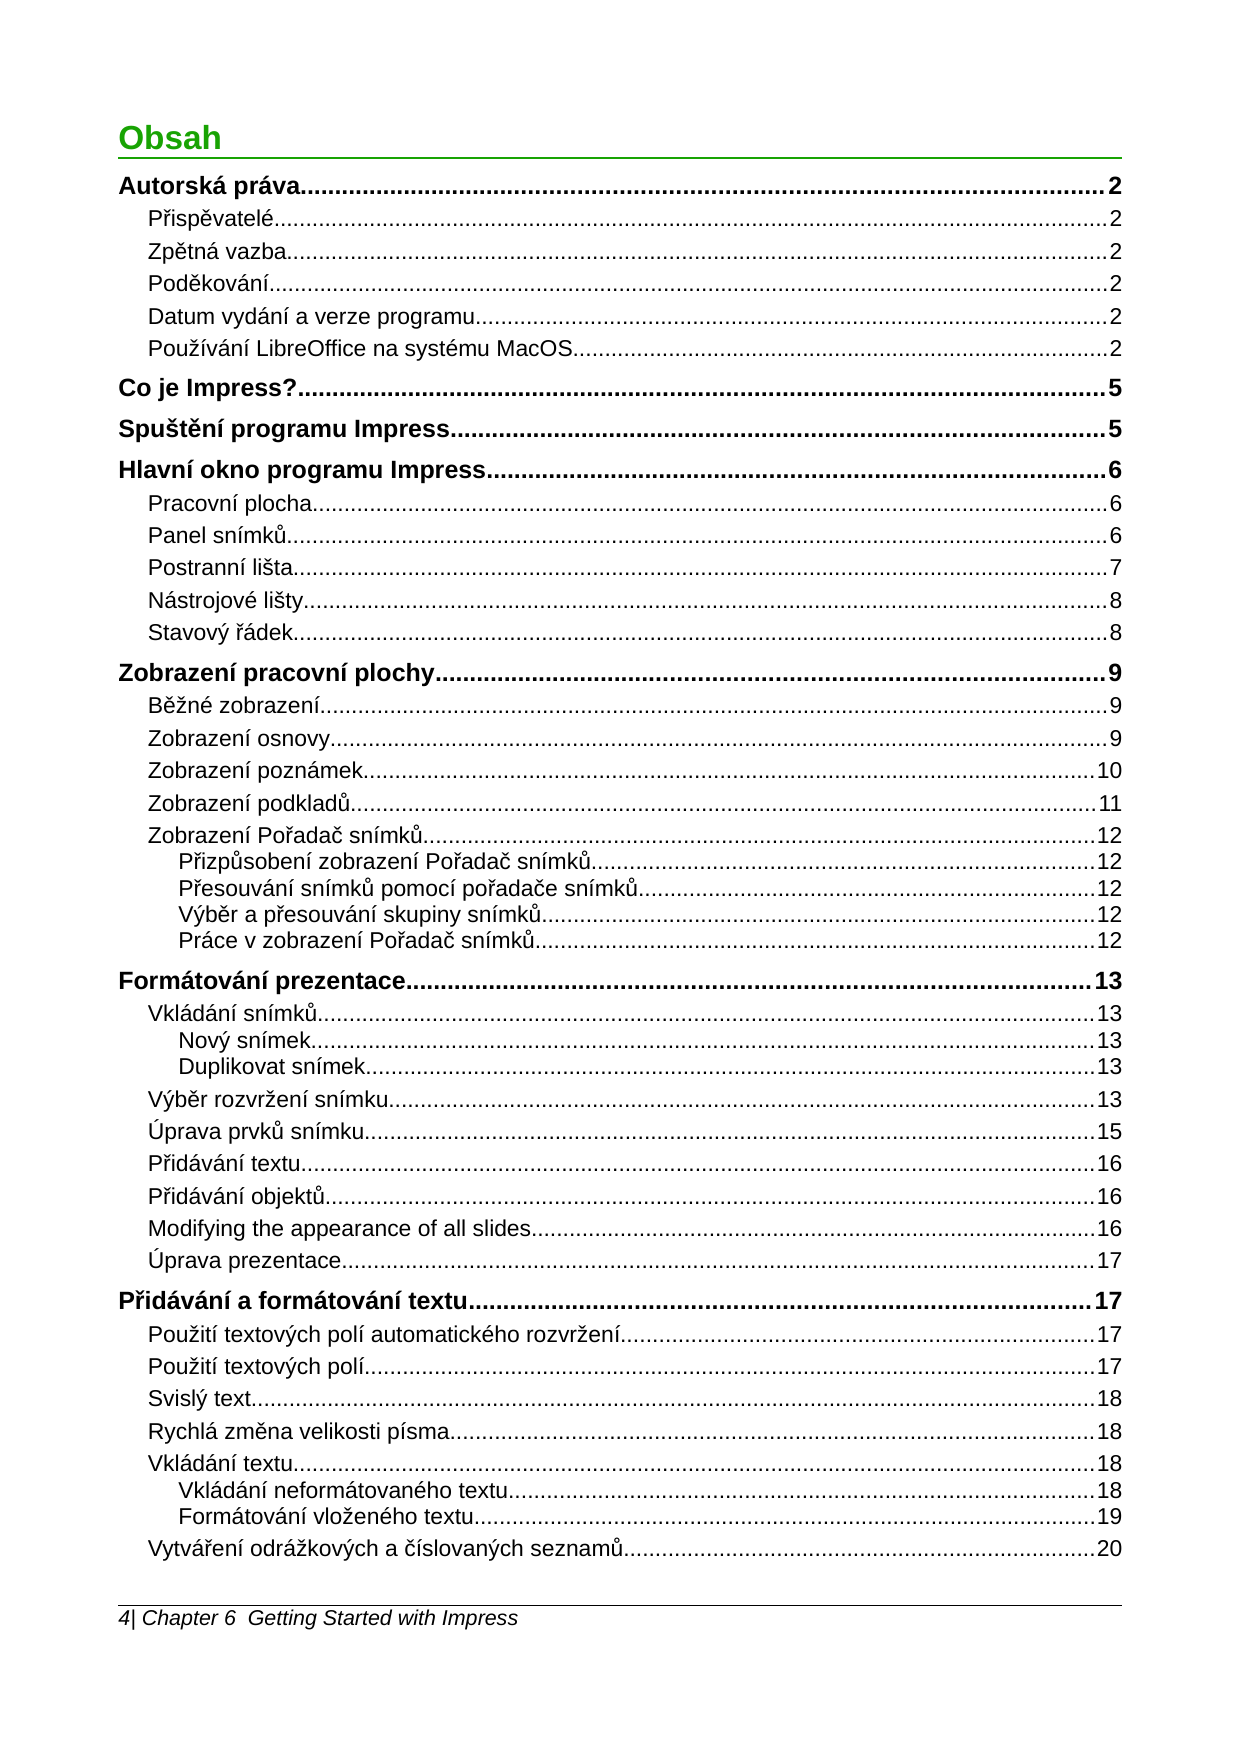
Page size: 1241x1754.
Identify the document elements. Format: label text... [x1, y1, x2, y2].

text Vkládání snímků 13 [148, 1000, 1122, 1027]
text Hlavní okno programu Impress 6 [118, 455, 1122, 483]
text Výběr a přesouvání skupiny snímků 12 [178, 901, 1122, 927]
text Stavový řádek 8 [148, 619, 1122, 646]
text Formátování prezentace 13 [118, 966, 1122, 994]
text Úprava prvků snímku 15 [148, 1118, 1122, 1144]
text Postranní lišta 7 [148, 554, 1122, 581]
text Datum vydání a verze programu 2 [148, 303, 1122, 329]
text Nový snímek 13 [178, 1027, 1122, 1053]
text Přizpůsobení zobrazení Pořadač snímků 12 [178, 848, 1122, 874]
text Používání LibreOffice na systému MacOS 2 [148, 335, 1122, 361]
text Přispěvatelé 2 [148, 205, 1122, 232]
subtitle Obsah [118, 118, 1122, 157]
text Formátování vloženého textu 19 [178, 1503, 1122, 1529]
text Modifying the appearance of all slides 16 [148, 1215, 1122, 1241]
text Pracovní plocha 6 [148, 489, 1122, 516]
text Vkládání textu 18 [148, 1450, 1122, 1477]
text Běžné zobrazení 9 [148, 692, 1122, 719]
text Vkládání neformátovaného textu 18 [178, 1477, 1122, 1503]
text Spuštění programu Impress 5 [118, 414, 1122, 443]
text Úprava prezentace 17 [148, 1247, 1122, 1274]
text Poděkování 2 [148, 270, 1122, 297]
text Autorská práva 2 [118, 171, 1122, 199]
text Svislý text 18 [148, 1385, 1122, 1412]
text Co je Impress? 5 [118, 373, 1122, 402]
text Zpětná vazba 2 [148, 238, 1122, 264]
text Vytváření odrážkových a číslovaných seznamů. 20 [148, 1535, 1122, 1562]
text Výběr rozvržení snímku 13 [148, 1086, 1122, 1112]
text Duplikovat snímek 13 [178, 1053, 1122, 1079]
text Zobrazení poznámek 10 [148, 757, 1122, 783]
text Přidávání objektů 16 [148, 1183, 1122, 1209]
text Nástrojové lišty 8 [148, 587, 1122, 613]
text Zobrazení osnovy 9 [148, 725, 1122, 751]
text Zobrazení pracovní plochy 9 [118, 657, 1122, 686]
text Zobrazení podkladů 11 [148, 789, 1122, 816]
text Přidávání a formátování textu 17 [118, 1286, 1122, 1314]
text Práce v zobrazení Pořadač snímků 12 [178, 927, 1122, 954]
text Přidávání textu 16 [148, 1150, 1122, 1177]
text Přesouvání snímků pomocí pořadače snímků 12 [178, 874, 1122, 901]
text Použití textových polí automatického rozvržení 17 [148, 1321, 1122, 1347]
text Zobrazení Pořadač snímků 12 [148, 822, 1122, 848]
text Panel snímků 6 [148, 522, 1122, 548]
text Rychlá změna velikosti písma 18 [148, 1418, 1122, 1444]
text Použití textových polí 17 [148, 1353, 1122, 1379]
